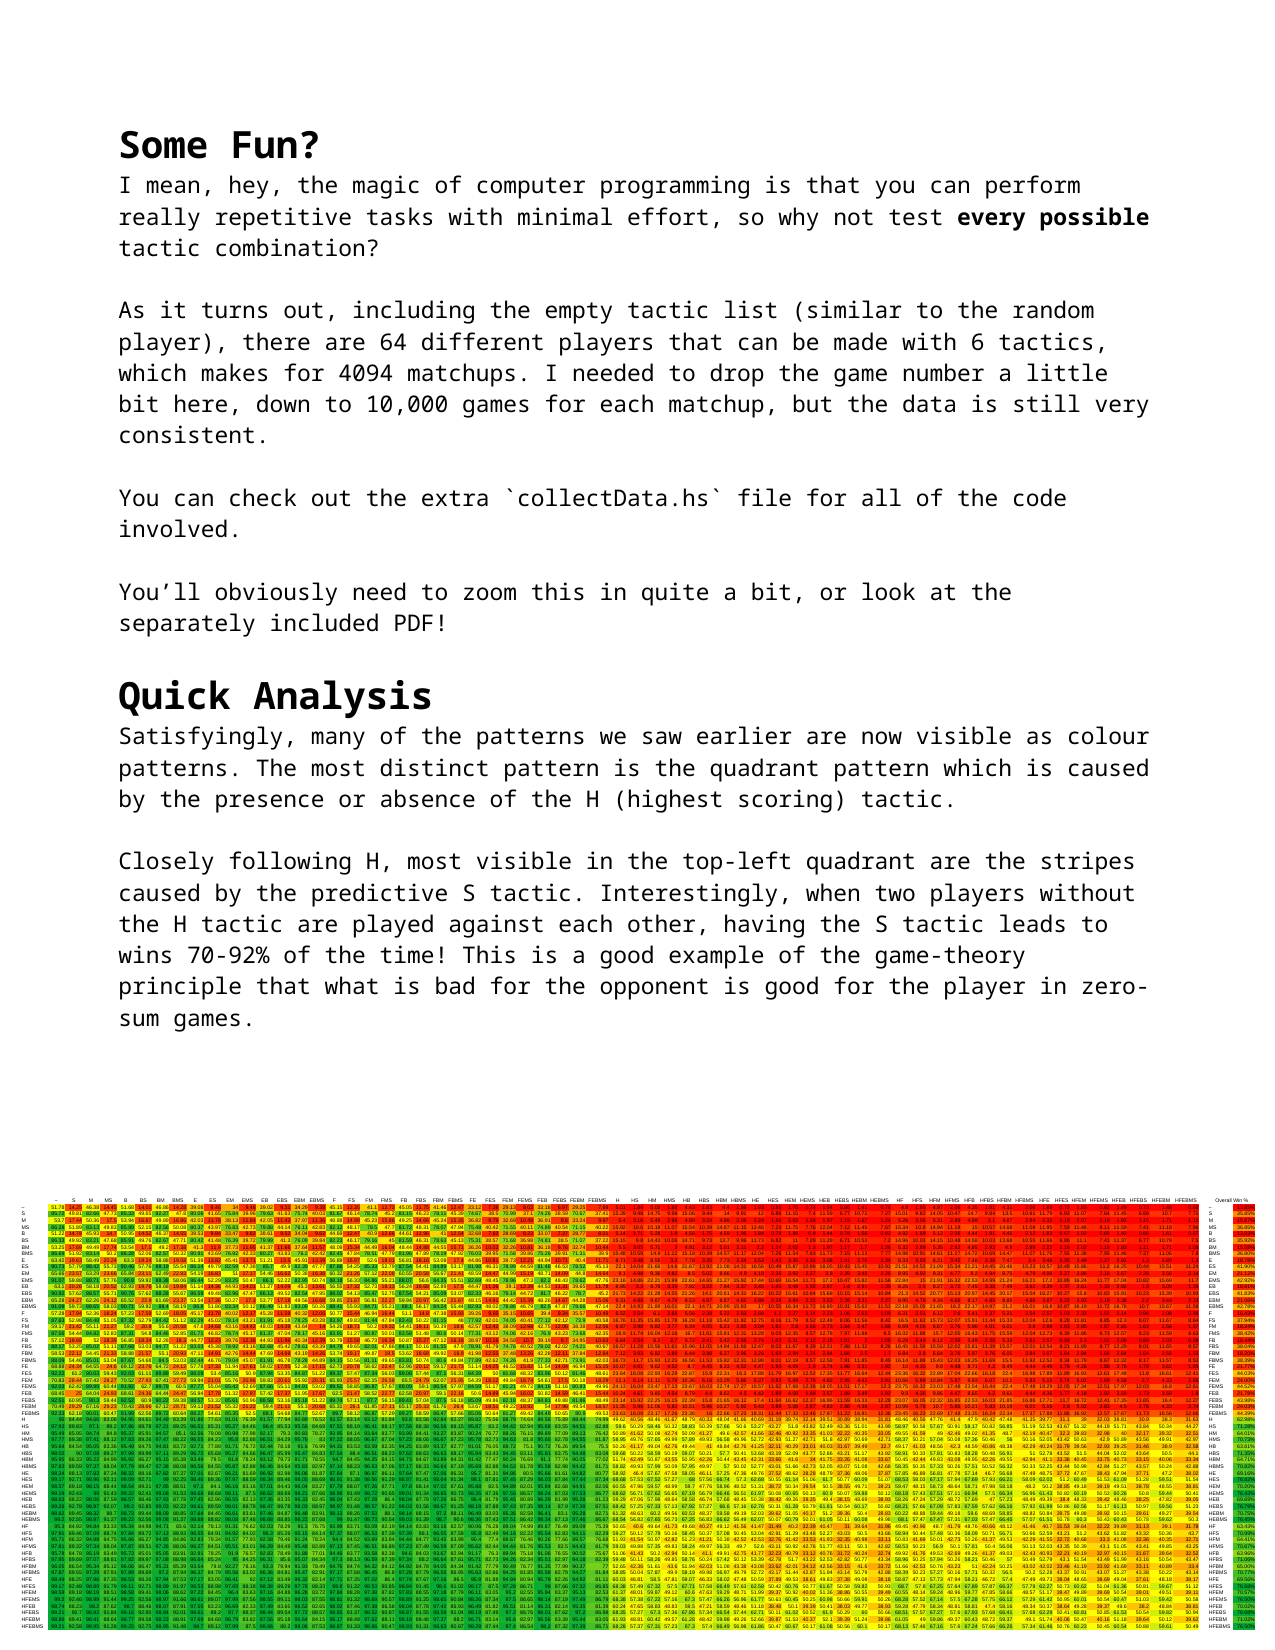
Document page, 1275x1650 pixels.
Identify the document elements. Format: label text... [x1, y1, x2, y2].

text Satisfyingly, many of the patterns we saw earlier are now visible as colour patterns. The most distinct pattern is the quadrant pattern which is caused by the presence or absence of the H (highest scoring) tactic. [118, 720, 1157, 814]
text Quick Analysis [118, 669, 1157, 720]
text Closely following H, most visible in the top-left quadrant are the stripes caused by the predictive S tactic. Interestingly, when two players without the H tactic are played against each other, having the S tactic leads to wins 70-92% of the time! This is a good example of the game-theory principle that what is bad for the opponent is good for the player in zero-sum games. [118, 845, 1157, 1033]
text You can check out the extra `collectData.hs` file for all of the code involved. [118, 482, 1157, 544]
text You’ll obviously need to zoom this in quite a bit, or look at the separately included PDF! [118, 575, 1157, 638]
text Some Fun? [118, 118, 1157, 169]
text I mean, hey, the magic of computer programming is that you can perform really repetitive tasks with minimal effort, so why not test every possible tactic combination? [118, 169, 1157, 263]
text As it turns out, including the empty tactic list (similar to the random player), there are 64 different players that can be made with 6 tactics, which makes for 4094 matchups. I needed to drop the game number a little bit here, down to 10,000 games for each matchup, but the data is still very consistent. [118, 294, 1157, 450]
